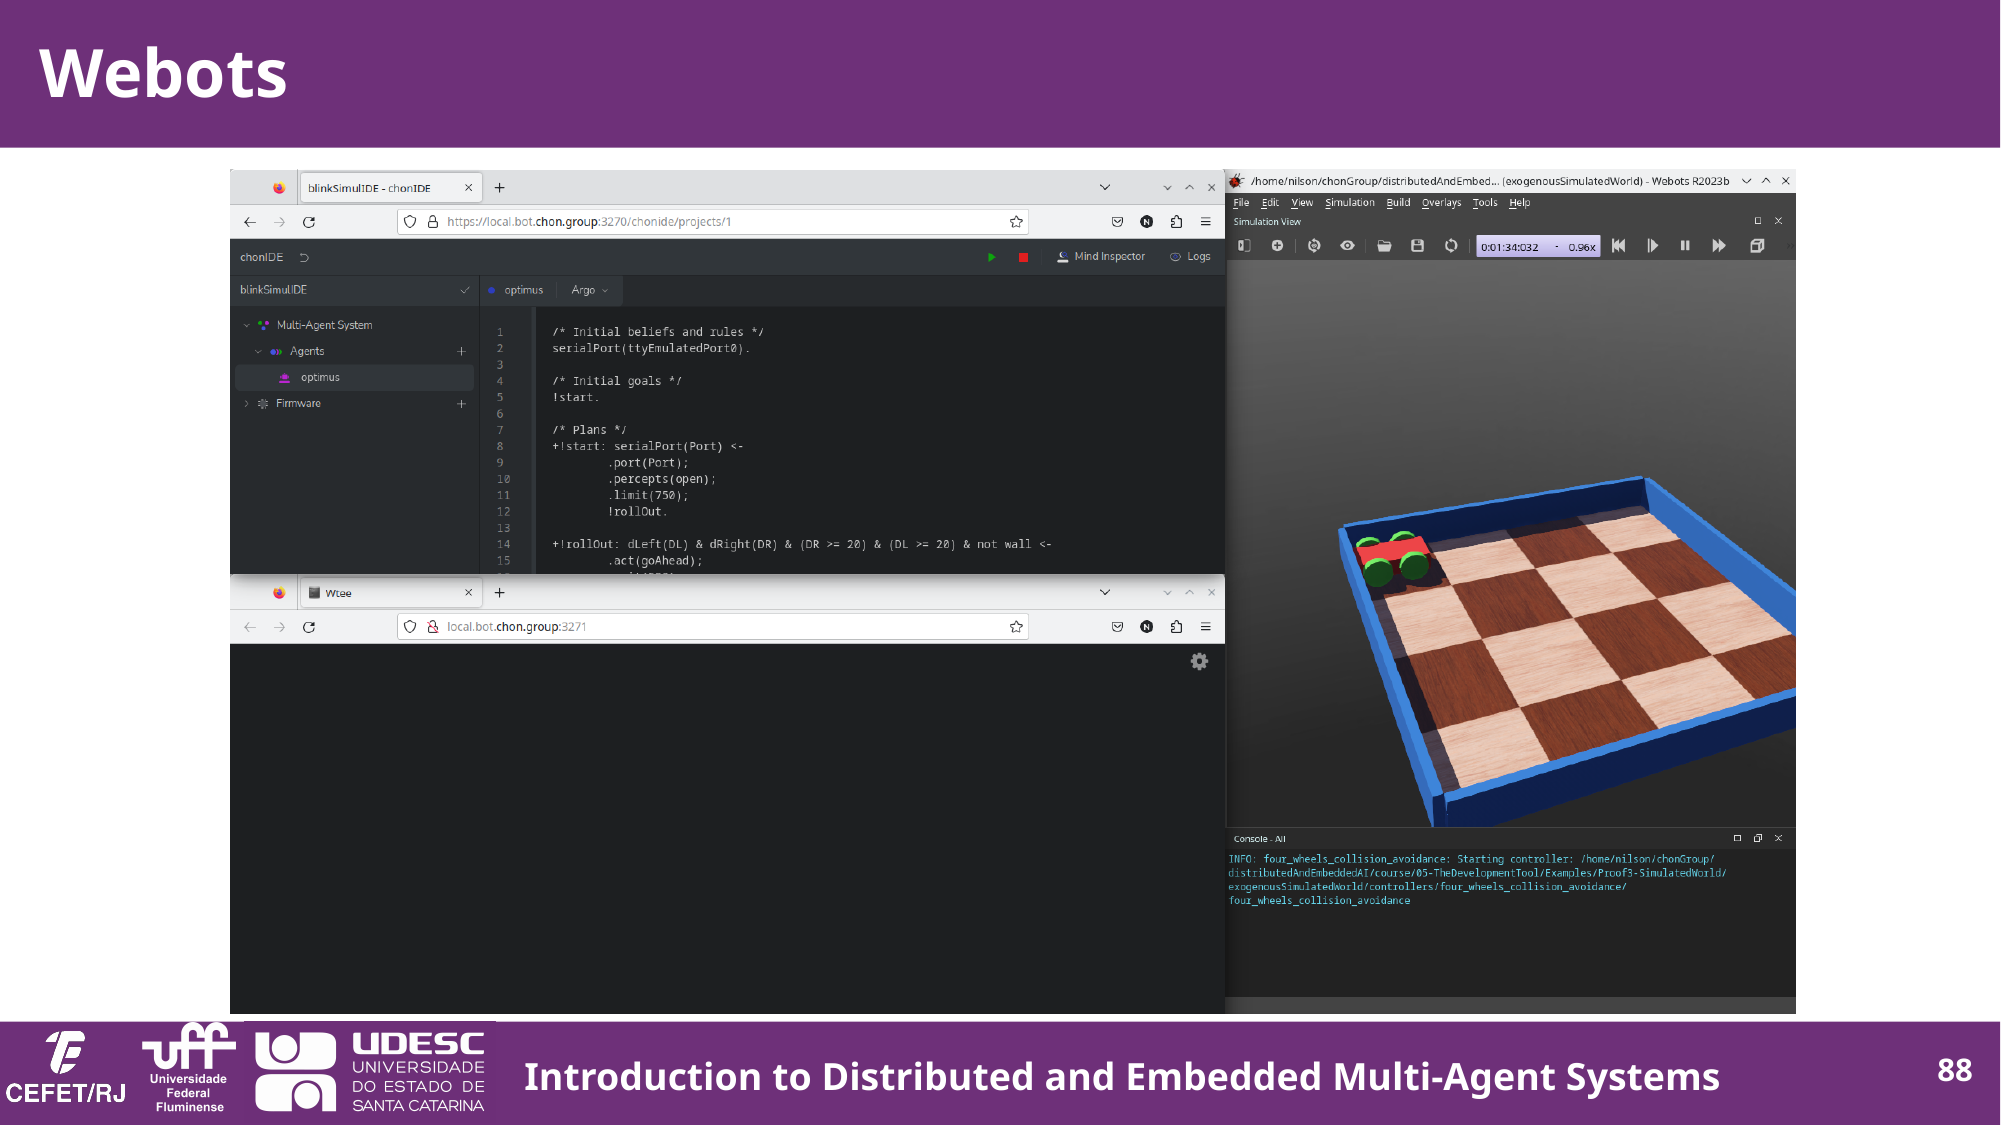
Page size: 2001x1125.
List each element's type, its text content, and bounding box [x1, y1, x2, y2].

text_box Webots [25, 23, 1998, 116]
picture [244, 1021, 496, 1123]
picture [6, 1009, 125, 1125]
picture [141, 1021, 237, 1117]
picture [230, 169, 1796, 1014]
